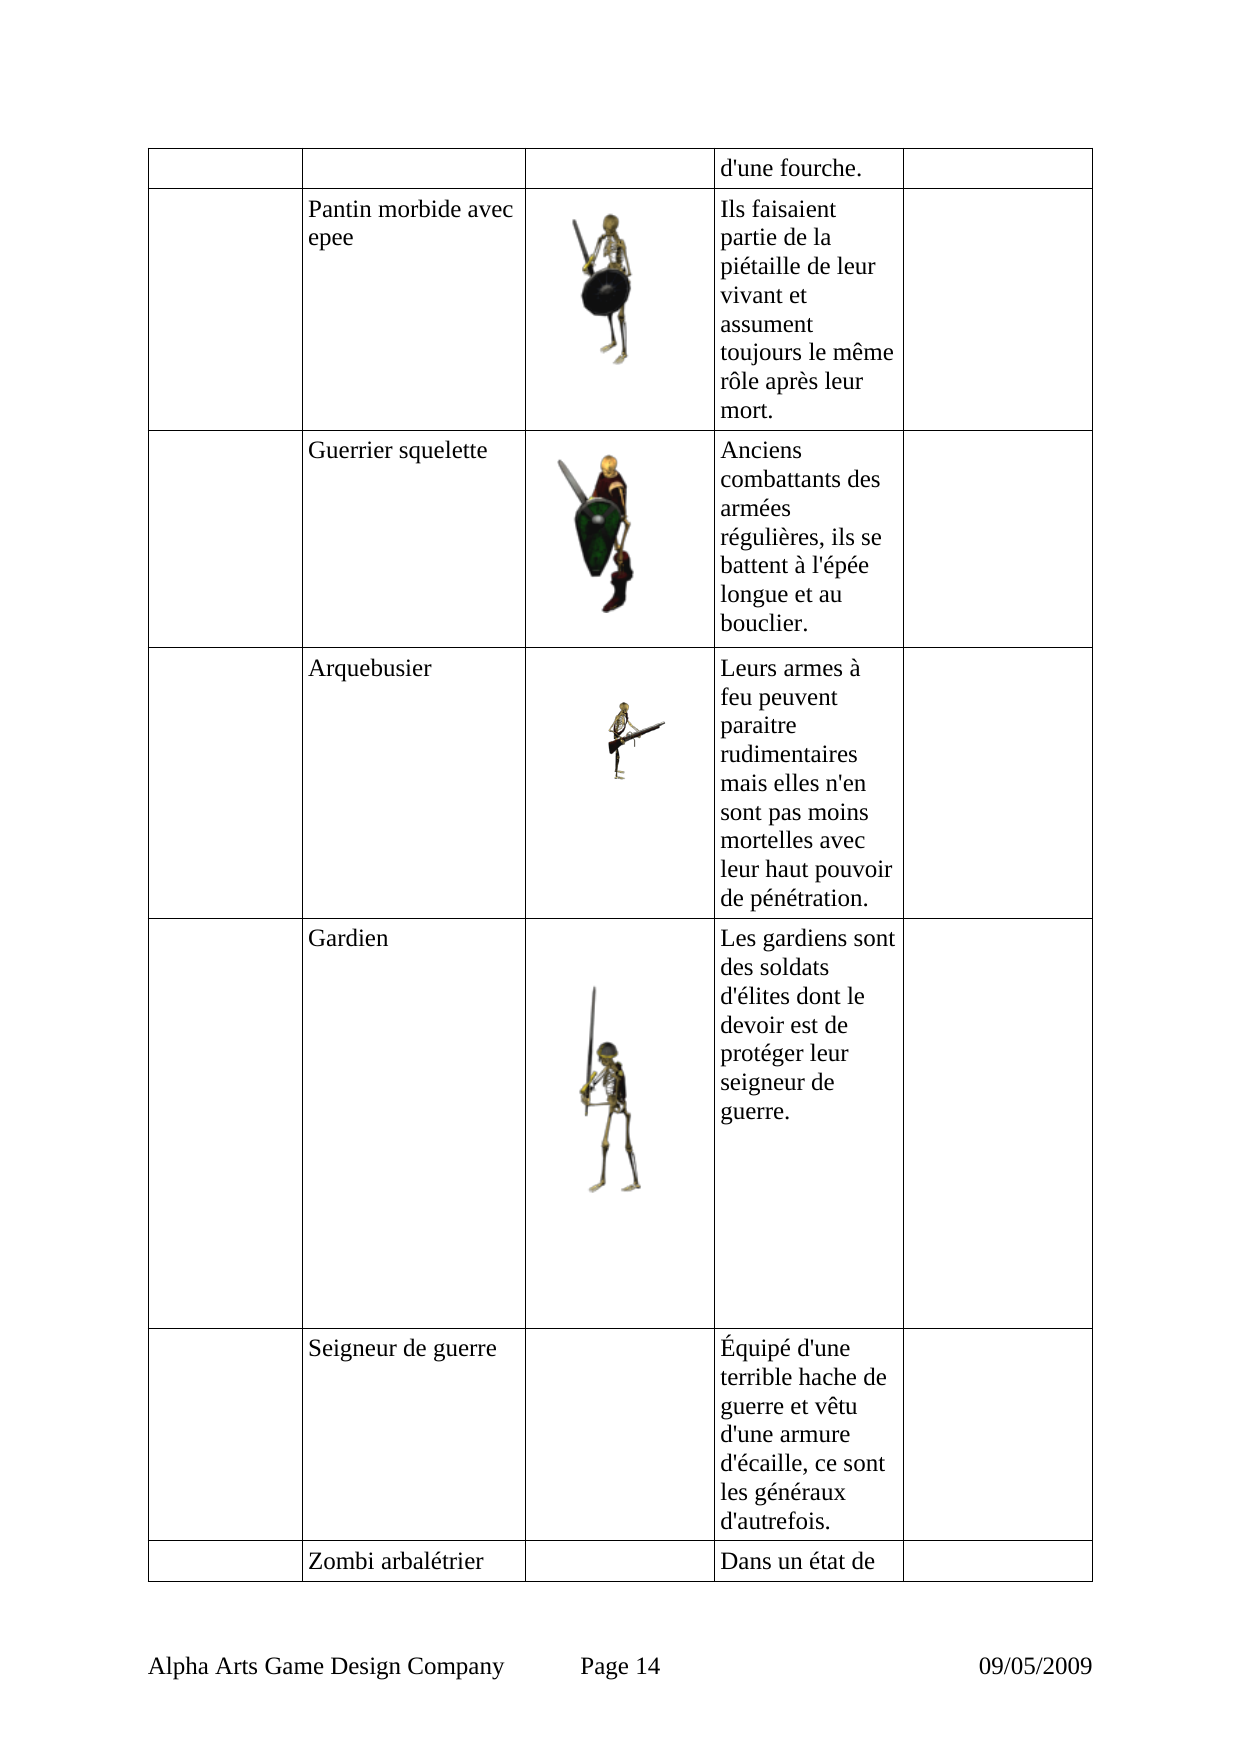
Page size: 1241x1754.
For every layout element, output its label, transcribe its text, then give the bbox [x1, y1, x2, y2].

table_cell [149, 1541, 302, 1581]
picture [531, 435, 709, 613]
table_cell [526, 1329, 714, 1540]
table_cell Anciens combattants des armées régulières, ils se battent à l'épée longue et au bouclier. [715, 431, 903, 647]
table_cell [904, 919, 1092, 1327]
table_cell Ils faisaient partie de la piétaille de leur vivant et assument toujours le même rôle après leur mort. [715, 189, 903, 429]
table_cell Leurs armes à feu peuvent paraitre rudimentaires mais elles n'en sont pas moins mortelles avec leur haut pouvoir de pénétration. [715, 648, 903, 918]
table_cell Arquebusier [303, 648, 525, 918]
table_cell Seigneur de guerre [303, 1329, 525, 1540]
table_cell Les gardiens sont des soldats d'élites dont le devoir est de protéger leur seigneur de guerre. [715, 919, 903, 1327]
table_cell [904, 1329, 1092, 1540]
table_cell [149, 648, 302, 918]
table_cell [303, 149, 525, 188]
picture [531, 653, 709, 831]
table_cell [904, 1541, 1092, 1581]
table_cell [526, 431, 714, 647]
table_cell Zombi arbalétrier [303, 1541, 525, 1581]
table_cell Guerrier squelette [303, 431, 525, 647]
table_cell [149, 189, 302, 429]
table_cell Gardien [303, 919, 525, 1327]
picture [531, 938, 709, 1293]
table_cell [526, 1541, 714, 1581]
table_cell Équipé d'une terrible hache de guerre et vêtu d'une armure d'écaille, ce sont les généraux d'autrefois. [715, 1329, 903, 1540]
table_cell [904, 431, 1092, 647]
table_cell Dans un état de [715, 1541, 903, 1581]
table_cell [904, 149, 1092, 188]
table_cell [149, 431, 302, 647]
table_cell [526, 149, 714, 188]
table_cell [149, 919, 302, 1327]
picture [531, 193, 709, 372]
table_cell [904, 189, 1092, 429]
table_cell [526, 648, 714, 918]
table_cell Pantin morbide avec epee [303, 189, 525, 429]
table_cell d'une fourche. [715, 149, 903, 188]
table_cell [149, 149, 302, 188]
table_cell [904, 648, 1092, 918]
table_cell [526, 919, 714, 1327]
table_cell [149, 1329, 302, 1540]
table_cell [526, 189, 714, 429]
